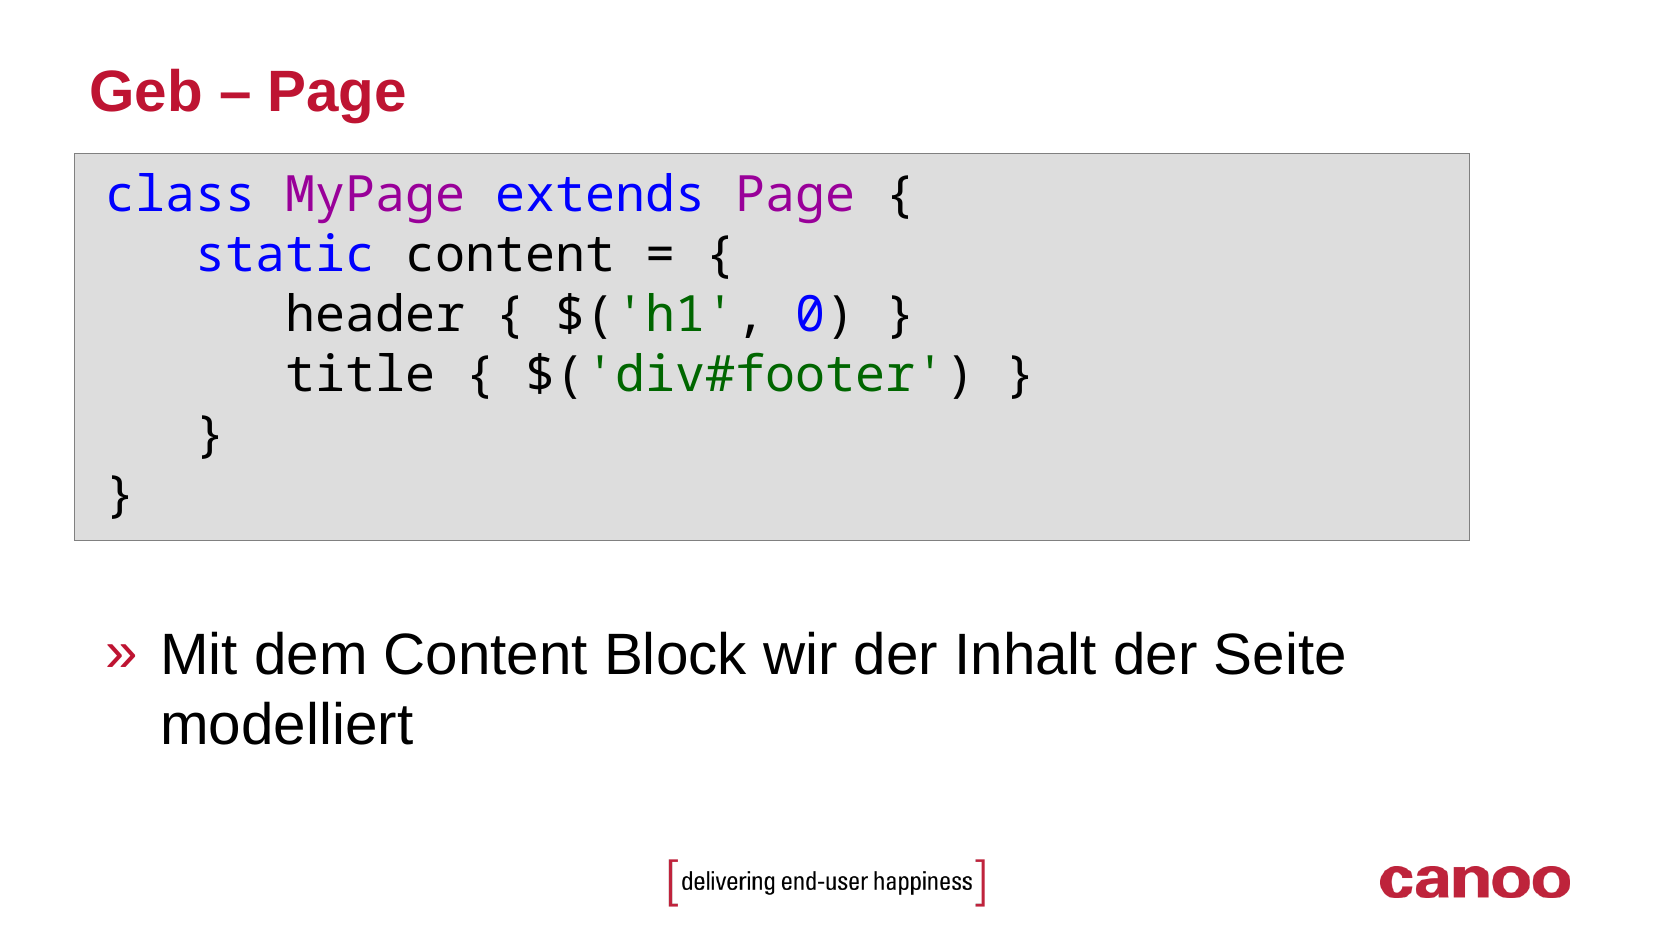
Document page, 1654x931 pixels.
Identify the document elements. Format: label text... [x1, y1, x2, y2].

list class MyPage extends Page { static content = { header { $('h1', 0) } title { $('div#footer') } } } [90, 154, 1441, 547]
title Geb – Page [75, 45, 1591, 136]
list Mit dem Content Block wir der Inhalt der Seite modelliert [90, 609, 1456, 822]
picture [1380, 866, 1570, 898]
picture [662, 855, 991, 910]
text_box [74, 153, 1470, 541]
